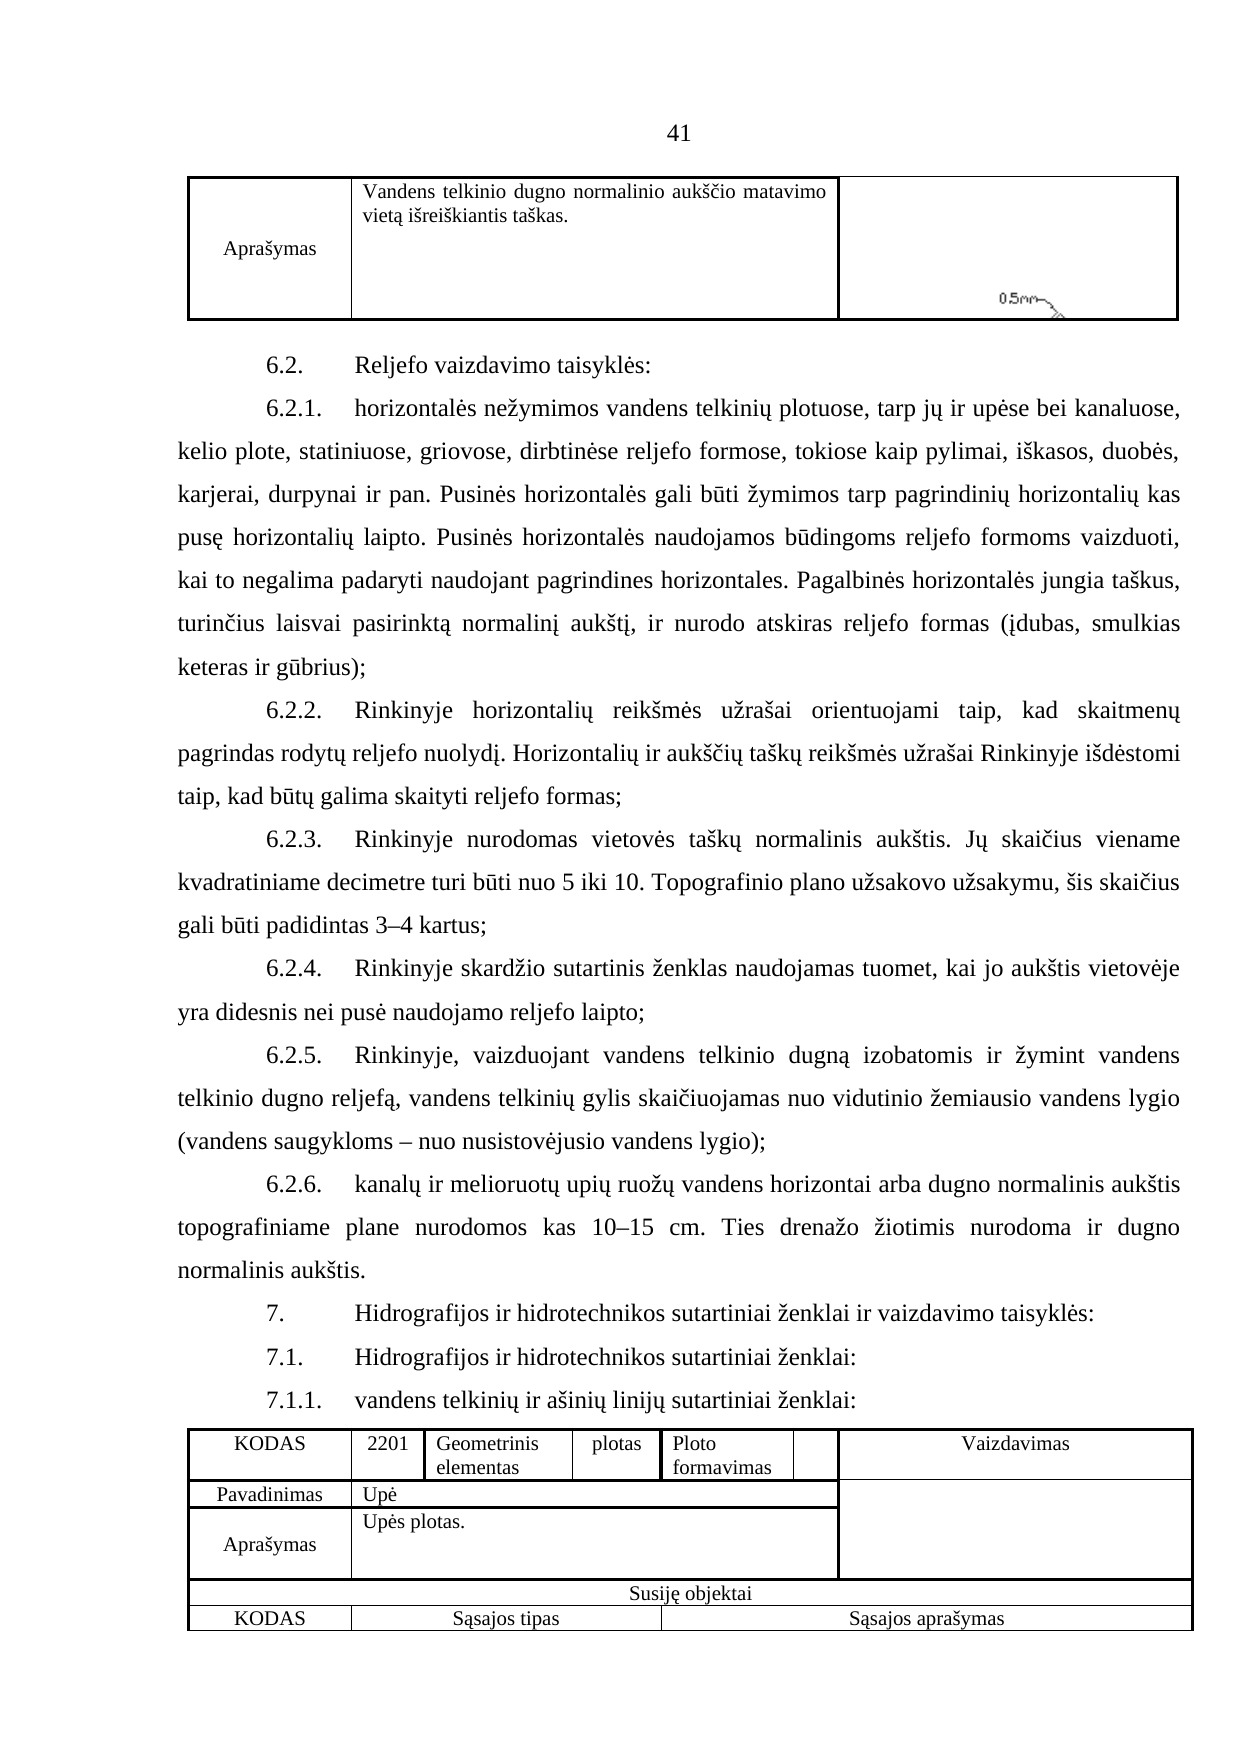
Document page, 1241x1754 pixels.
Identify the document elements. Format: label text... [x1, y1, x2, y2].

table_header KODAS [190, 1431, 351, 1479]
table_cell KODAS [190, 1606, 351, 1630]
table_cell Sąsajos tipas [352, 1606, 661, 1630]
table_cell Pavadinimas [190, 1482, 351, 1506]
text 6.2.3. Rinkinyje nurodomas vietovės taškų normalinis aukštis. Jų skaičius viename kvadratiniame decimetre turi būti nuo 5 iki 10. Topografinio plano užsakovo užsakymu, šis skaičius gali būti padidintas 3–4 kartus; [177, 824, 1181, 939]
table_cell Upės plotas. [352, 1509, 837, 1578]
table_header 2201 [352, 1431, 423, 1479]
table_header plotas [573, 1431, 659, 1479]
text 7.1. Hidrografijos ir hidrotechnikos sutartiniai ženklai: [177, 1342, 1181, 1370]
text 6.2.4. Rinkinyje skardžio sutartinis ženklas naudojamas tuomet, kai jo aukštis vietovėje yra didesnis nei pusė naudojamo reljefo laipto; [177, 953, 1181, 1025]
text 6.2.5. Rinkinyje, vaizduojant vandens telkinio dugną izobatomis ir žymint vandens telkinio dugno reljefą, vandens telkinių gylis skaičiuojamas nuo vidutinio žemiausio vandens lygio (vandens saugykloms – nuo nusistovėjusio vandens lygio); [177, 1040, 1181, 1155]
table_cell Susiję objektai [190, 1581, 1191, 1605]
table_cell [840, 177, 1176, 318]
table_cell Aprašymas [190, 1509, 351, 1578]
text 7.1.1. vandens telkinių ir ašinių linijų sutartiniai ženklai: [177, 1385, 1181, 1413]
text 6.2.1. horizontalės nežymimos vandens telkinių plotuose, tarp jų ir upėse bei kanaluose, kelio plote, statiniuose, griovose, dirbtinėse reljefo formose, tokiose kaip pylimai, iškasos, duobės, karjerai, durpynai ir pan. Pusinės horizontalės gali būti žymimos tarp pagrindinių horizontalių kas pusę horizontalių laipto. Pusinės horizontalės naudojamos būdingoms reljefo formoms vaizduoti, kai to negalima padaryti naudojant pagrindines horizontales. Pagalbinės horizontalės jungia taškus, turinčius laisvai pasirinktą normalinį aukštį, ir nurodo atskiras reljefo formas (įdubas, smulkias keteras ir gūbrius); [177, 393, 1181, 680]
table_header Ploto formavimas [663, 1431, 793, 1479]
table_cell Aprašymas [190, 179, 351, 318]
table_cell [840, 1480, 1191, 1578]
table_header Vaizdavimas [840, 1431, 1191, 1479]
table_cell Upė [352, 1482, 837, 1506]
text 6.2.2. Rinkinyje horizontalių reikšmės užrašai orientuojami taip, kad skaitmenų pagrindas rodytų reljefo nuolydį. Horizontalių ir aukščių taškų reikšmės užrašai Rinkinyje išdėstomi taip, kad būtų galima skaityti reljefo formas; [177, 695, 1181, 810]
table_header [794, 1431, 837, 1479]
table_header Geometrinis elementas [426, 1431, 572, 1479]
table_cell Vandens telkinio dugno normalinio aukščio matavimo vietą išreiškiantis taškas. [352, 179, 837, 318]
text 7. Hidrografijos ir hidrotechnikos sutartiniai ženklai ir vaizdavimo taisyklės: [177, 1298, 1181, 1327]
text 6.2. Reljefo vaizdavimo taisyklės: [177, 350, 1181, 378]
table_cell Sąsajos aprašymas [662, 1606, 1191, 1630]
text 6.2.6. kanalų ir melioruotų upių ruožų vandens horizontai arba dugno normalinis aukštis topografiniame plane nurodomos kas 10–15 cm. Ties drenažo žiotimis nurodoma ir dugno normalinis aukštis. [177, 1169, 1181, 1284]
